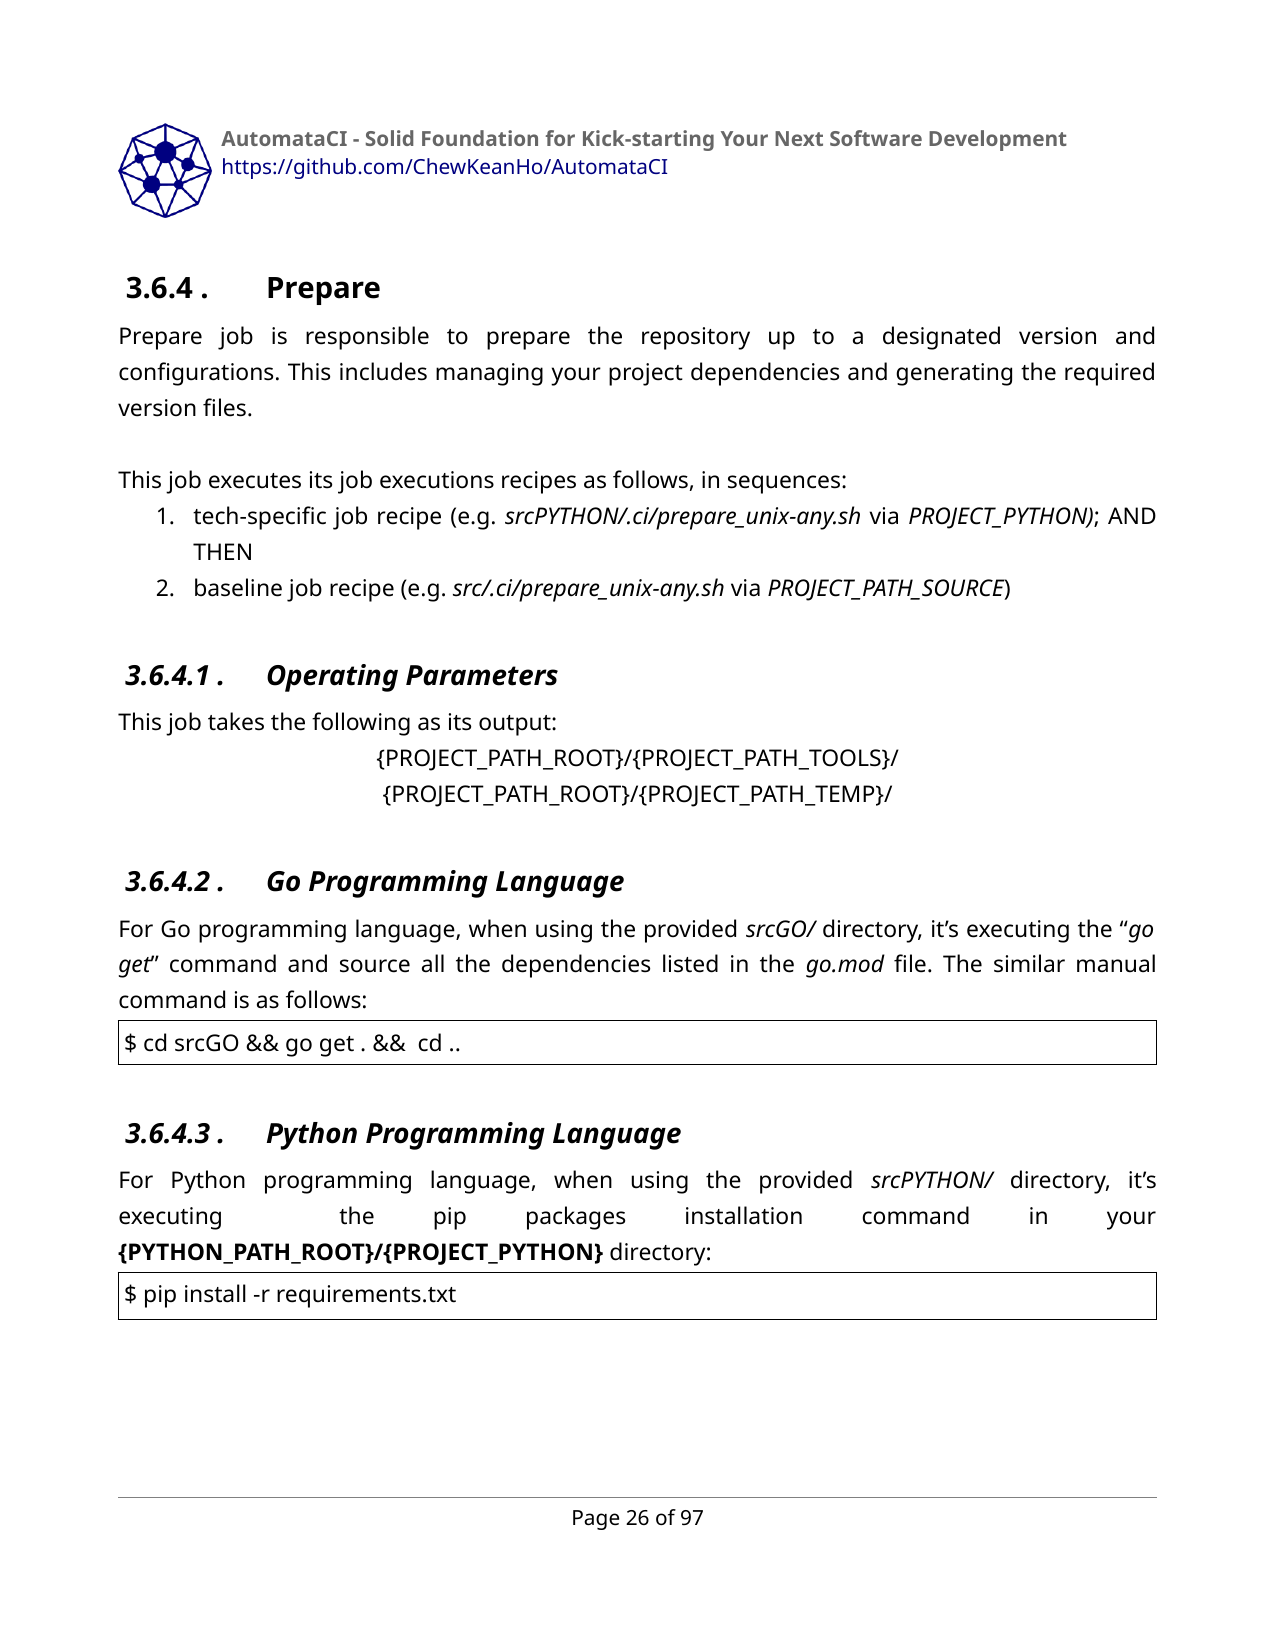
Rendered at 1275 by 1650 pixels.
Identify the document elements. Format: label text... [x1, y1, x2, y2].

subtitle Prepare [118, 267, 1157, 307]
picture [118, 123, 212, 218]
text For Go programming language, when using the provided srcGO/ directory, it’s executing the “go get” command and source all the dependencies listed in the go.mod file. The similar manual command is as follows: [118, 912, 1157, 1016]
table_header $ cd srcGO && go get . && cd .. [119, 1021, 1156, 1064]
text This job takes the following as its output: [118, 706, 1157, 737]
table_header $ pip install -r requirements.txt [119, 1273, 1156, 1319]
subtitle Python Programming Language [118, 1113, 1157, 1151]
subtitle Operating Parameters [118, 656, 1157, 693]
text Prepare job is responsible to prepare the repository up to a designated version and configurations. This includes managing your project dependencies and generating the required version files. [118, 320, 1157, 423]
text For Python programming language, when using the provided srcPYTHON/ directory, it’s executing the pip packages installation command in your {PYTHON_PATH_ROOT}/{PROJECT_PYTHON} directory: [118, 1164, 1157, 1267]
text This job executes its job executions recipes as follows, in sequences: [118, 464, 1157, 495]
list tech-specific job recipe (e.g. srcPYTHON/.ci/prepare_unix-any.sh via PROJECT_PYTHON); AND THEN [156, 499, 1157, 567]
text {PROJECT_PATH_ROOT}/{PROJECT_PATH_TOOLS}/ [118, 742, 1157, 773]
list baseline job recipe (e.g. src/.ci/prepare_unix-any.sh via PROJECT_PATH_SOURCE) [156, 571, 1157, 603]
subtitle Go Programming Language [118, 862, 1157, 900]
text {PROJECT_PATH_ROOT}/{PROJECT_PATH_TEMP}/ [118, 778, 1157, 809]
